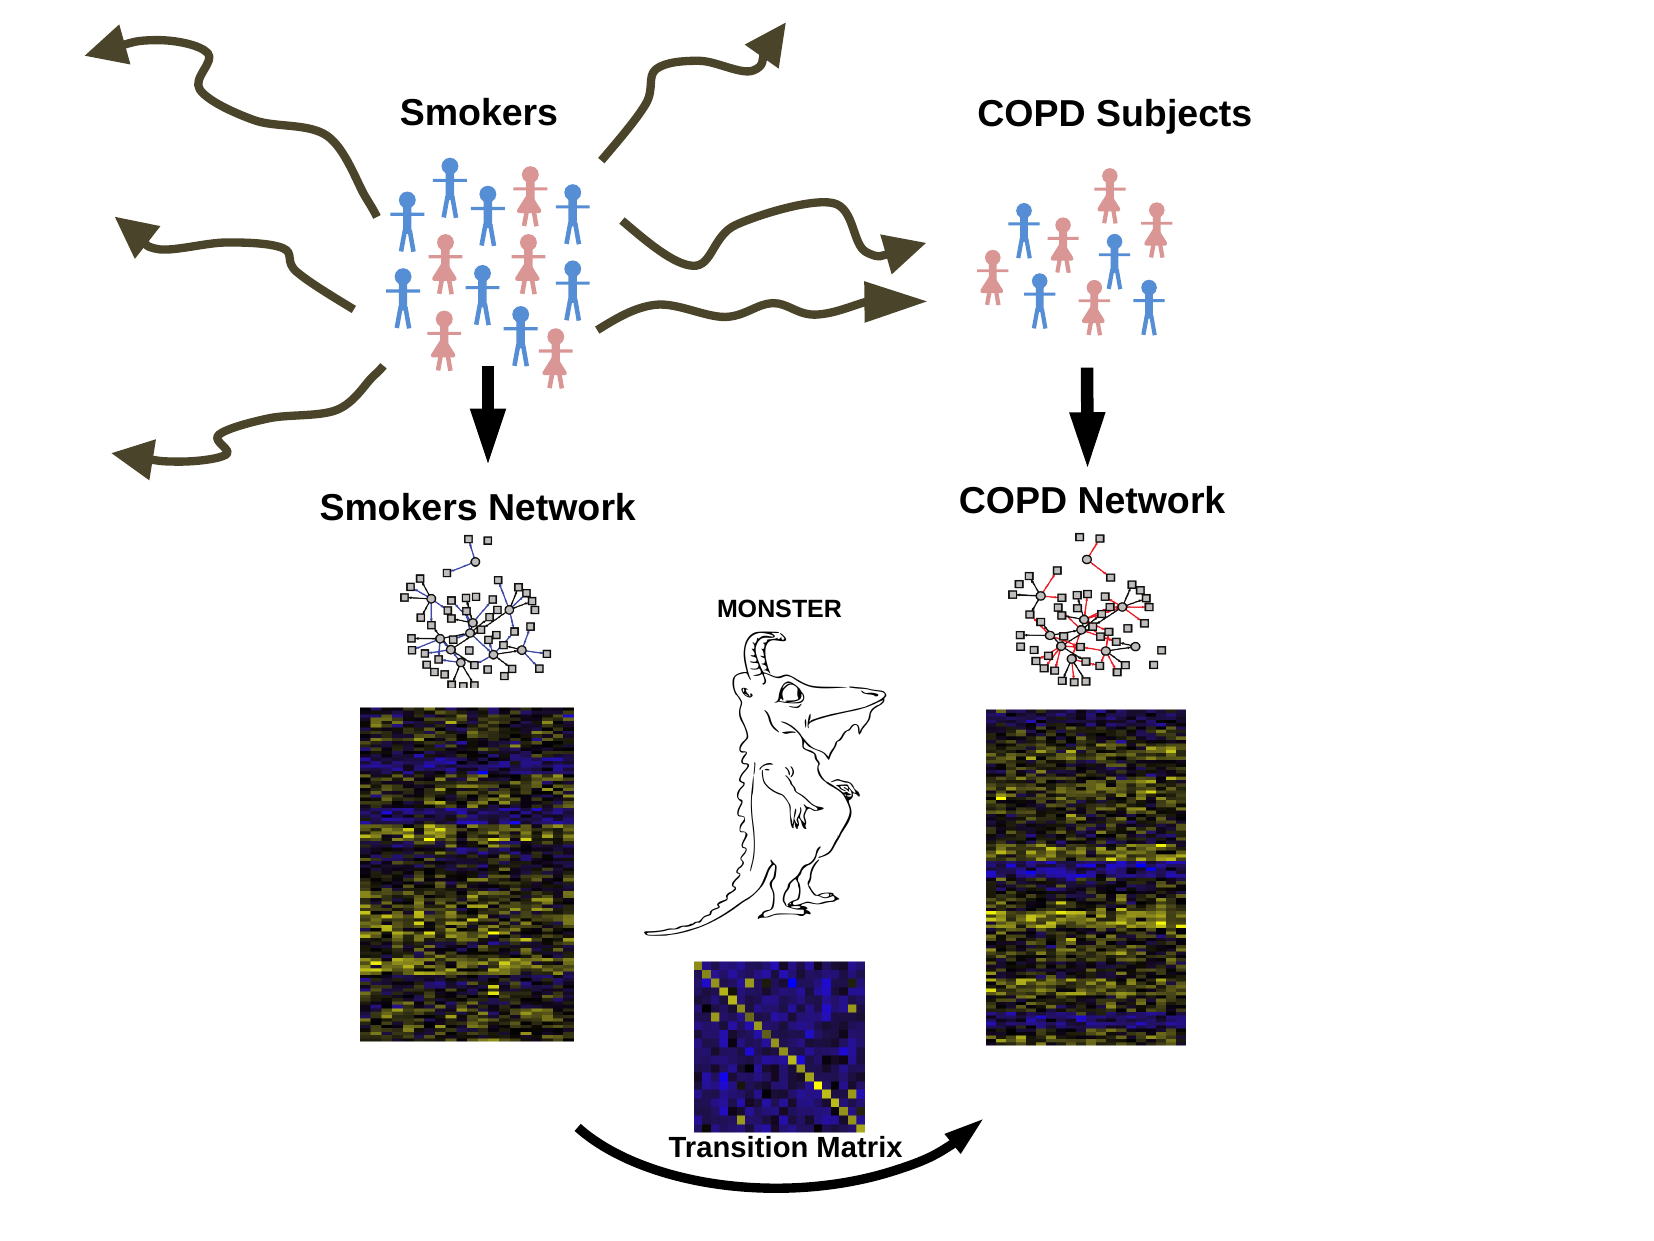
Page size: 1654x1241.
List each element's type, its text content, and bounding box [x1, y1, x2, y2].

text_box [1078, 279, 1111, 336]
text_box Smokers [385, 83, 576, 141]
picture [971, 690, 1199, 1066]
text_box MONSTER [702, 587, 868, 628]
picture [1007, 532, 1167, 687]
text_box [428, 234, 463, 295]
picture [344, 536, 588, 1062]
text_box Smokers Network [304, 478, 651, 536]
text_box [513, 166, 548, 227]
text_box [503, 306, 538, 367]
text_box COPD Network [944, 472, 1241, 529]
text_box [1024, 273, 1056, 329]
picture [681, 950, 876, 1124]
text_box [1141, 202, 1173, 259]
text_box [432, 157, 467, 219]
text_box [977, 249, 1009, 306]
text_box [390, 191, 425, 253]
text_box [386, 268, 421, 329]
text_box [555, 184, 590, 245]
picture [637, 628, 891, 942]
text_box [538, 328, 573, 389]
text_box COPD Subjects [962, 84, 1268, 142]
text_box [465, 264, 500, 326]
text_box [427, 310, 462, 372]
text_box [511, 234, 546, 295]
text_box [470, 185, 505, 247]
text_box [1008, 202, 1040, 259]
text_box [1047, 217, 1079, 274]
text_box Transition Matrix [654, 1124, 918, 1172]
text_box [1133, 279, 1165, 336]
text_box [555, 260, 590, 322]
text_box [1098, 233, 1131, 290]
text_box [1094, 168, 1126, 224]
